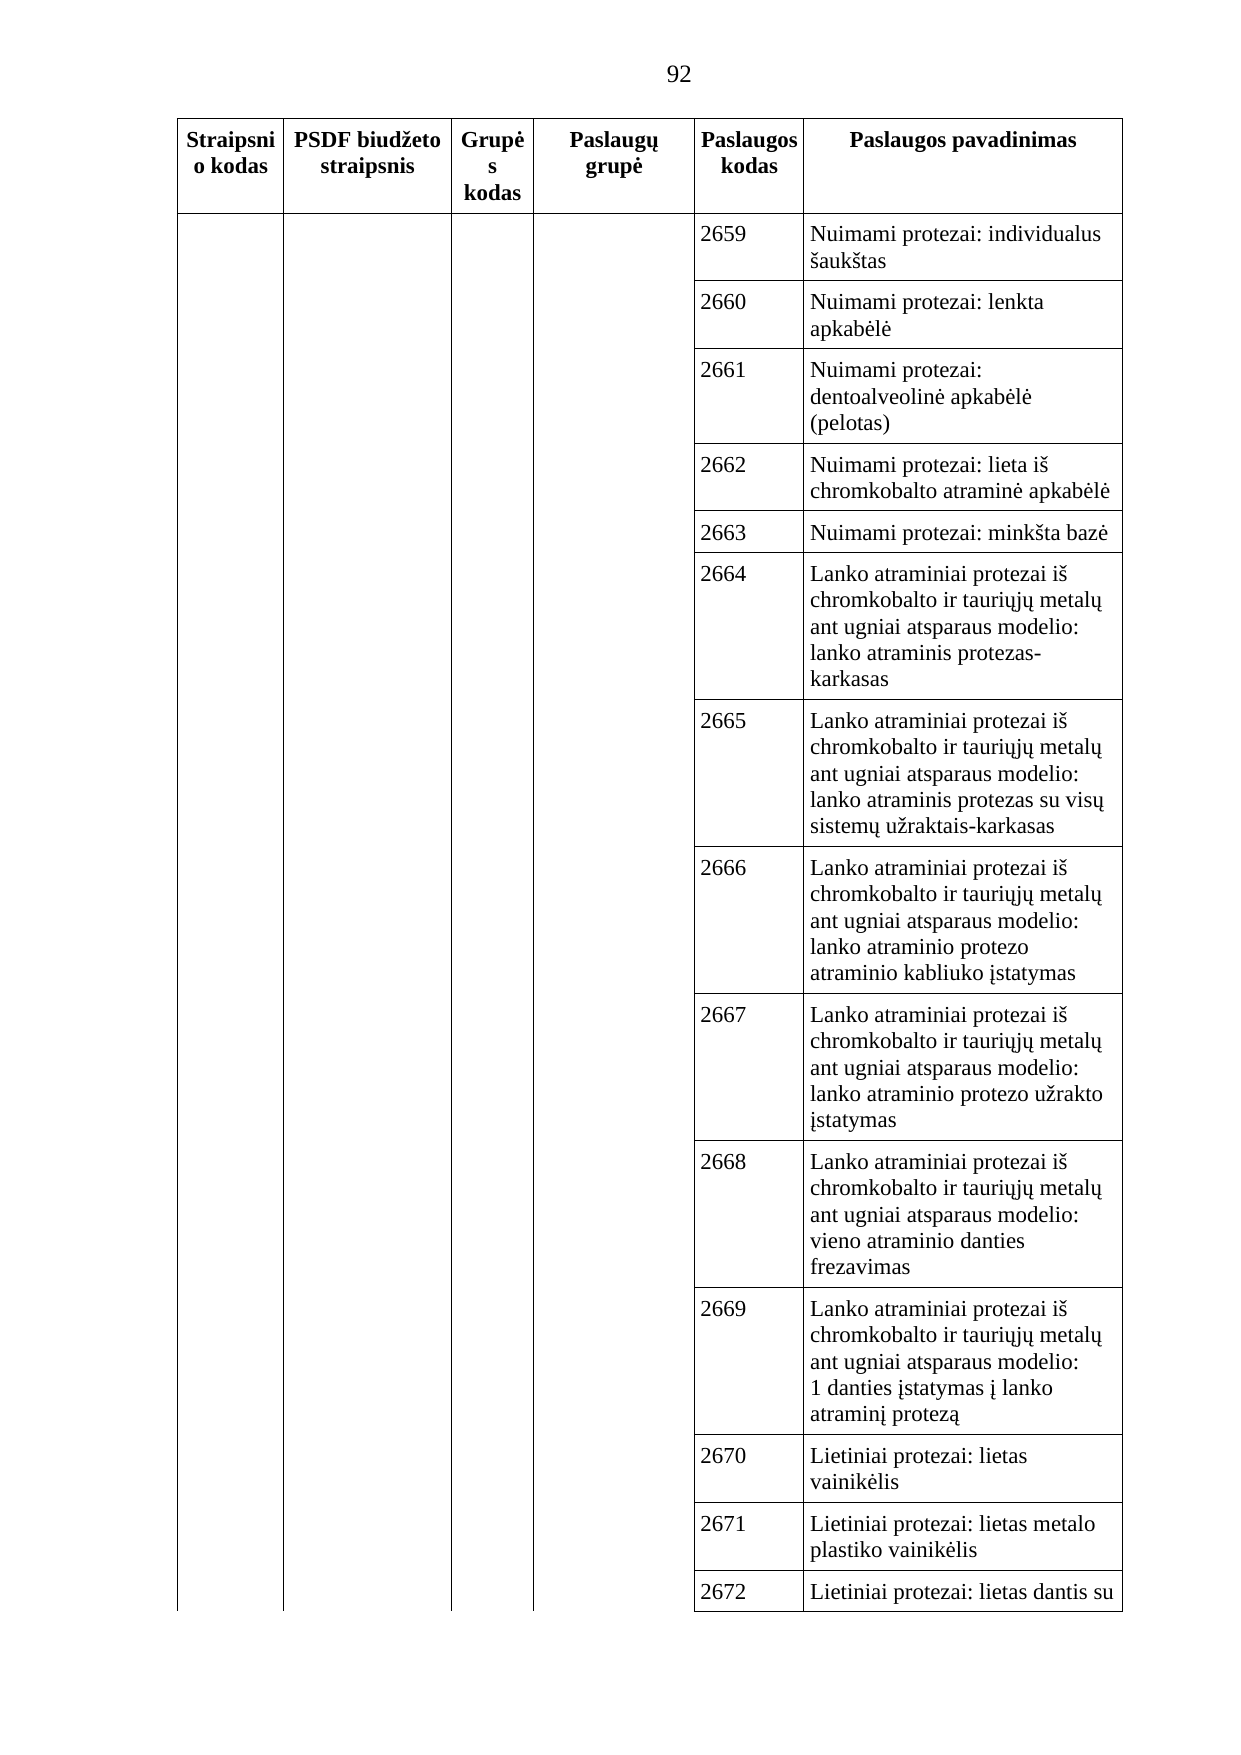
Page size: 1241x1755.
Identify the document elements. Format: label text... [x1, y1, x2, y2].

table_header PSDF biudžeto straipsnis [284, 119, 451, 212]
table_cell [284, 348, 451, 442]
table_header Paslaugų grupė [534, 119, 694, 212]
table_cell Nuimami protezai: individualus šaukštas [804, 214, 1122, 280]
table_cell [452, 214, 533, 280]
table_cell Nuimami protezai: dentoalveolinė apkabėlė (pelotas) [804, 349, 1122, 442]
table_cell [284, 1140, 451, 1287]
table_cell [284, 214, 451, 280]
table_cell Lanko atraminiai protezai iš chromkobalto ir tauriųjų metalų ant ugniai atsparaus modelio: vieno atraminio danties frezavimas [804, 1141, 1122, 1287]
table_cell [452, 348, 533, 442]
table_cell [284, 846, 451, 993]
table_cell [284, 1287, 451, 1434]
table_cell [178, 214, 283, 280]
table_cell 2666 [695, 847, 803, 993]
table_cell [452, 1570, 533, 1611]
table_cell [534, 1287, 694, 1434]
table_cell Lietiniai protezai: lietas dantis su [804, 1571, 1122, 1611]
table_cell [452, 510, 533, 552]
table_cell [178, 993, 283, 1140]
table_header Straipsnio kodas [178, 119, 283, 212]
table_cell [284, 1570, 451, 1611]
table_cell Lanko atraminiai protezai iš chromkobalto ir tauriųjų metalų ant ugniai atsparaus modelio: lanko atraminio protezo užrakto įstatymas [804, 994, 1122, 1140]
table_cell 2665 [695, 700, 803, 846]
table_cell 2659 [695, 214, 803, 280]
table_cell [452, 1434, 533, 1502]
table_cell [178, 1434, 283, 1502]
table_cell [284, 552, 451, 699]
table_cell [452, 552, 533, 699]
table_cell [178, 846, 283, 993]
table_cell Nuimami protezai: minkšta bazė [804, 511, 1122, 552]
table_cell Nuimami protezai: lenkta apkabėlė [804, 281, 1122, 348]
table_cell Lanko atraminiai protezai iš chromkobalto ir tauriųjų metalų ant ugniai atsparaus modelio: lanko atraminio protezo atraminio kabliuko įstatymas [804, 847, 1122, 993]
table_cell 2671 [695, 1503, 803, 1570]
table_cell [452, 993, 533, 1140]
table_cell Lietiniai protezai: lietas metalo plastiko vainikėlis [804, 1503, 1122, 1570]
table_cell [534, 280, 694, 348]
table_cell [534, 1570, 694, 1611]
table_cell [284, 280, 451, 348]
table_header Grupės kodas [452, 119, 533, 212]
table_cell [178, 1570, 283, 1611]
table_cell [178, 348, 283, 442]
table_cell [534, 1434, 694, 1502]
table_cell [534, 552, 694, 699]
table_cell [452, 443, 533, 510]
table_cell Lanko atraminiai protezai iš chromkobalto ir tauriųjų metalų ant ugniai atsparaus modelio: 1 danties įstatymas į lanko atraminį protezą [804, 1288, 1122, 1434]
table_cell [534, 1140, 694, 1287]
table_cell [452, 1502, 533, 1570]
table_header Paslaugos kodas [695, 119, 803, 212]
table_cell [284, 699, 451, 846]
table_cell [534, 993, 694, 1140]
table_cell [284, 1434, 451, 1502]
table_cell [452, 846, 533, 993]
table_cell [284, 510, 451, 552]
table_cell 2661 [695, 349, 803, 442]
table_header Paslaugos pavadinimas [804, 119, 1122, 212]
table_cell 2669 [695, 1288, 803, 1434]
table_cell Lanko atraminiai protezai iš chromkobalto ir tauriųjų metalų ant ugniai atsparaus modelio: lanko atraminis protezas su visų sistemų užraktais-karkasas [804, 700, 1122, 846]
table_cell [178, 552, 283, 699]
table_cell [178, 1287, 283, 1434]
table_cell [178, 1502, 283, 1570]
table_cell [452, 1287, 533, 1434]
table_cell [452, 280, 533, 348]
table_cell 2670 [695, 1435, 803, 1502]
table_cell [178, 1140, 283, 1287]
table_cell [178, 280, 283, 348]
table_cell [534, 214, 694, 280]
table_cell [178, 699, 283, 846]
table_cell 2668 [695, 1141, 803, 1287]
table_cell 2663 [695, 511, 803, 552]
table_cell [534, 1502, 694, 1570]
table_cell [452, 699, 533, 846]
table_cell 2662 [695, 444, 803, 510]
table_cell [534, 348, 694, 442]
table_cell 2664 [695, 553, 803, 699]
table_cell [534, 443, 694, 510]
table_cell [534, 699, 694, 846]
table_cell [534, 846, 694, 993]
table_cell [284, 993, 451, 1140]
table_cell [534, 510, 694, 552]
table_cell [178, 510, 283, 552]
table_cell Lanko atraminiai protezai iš chromkobalto ir tauriųjų metalų ant ugniai atsparaus modelio: lanko atraminis protezas-karkasas [804, 553, 1122, 699]
table_cell [284, 1502, 451, 1570]
table_cell 2667 [695, 994, 803, 1140]
table_cell 2660 [695, 281, 803, 348]
table_cell Nuimami protezai: lieta iš chromkobalto atraminė apkabėlė [804, 444, 1122, 510]
table_cell [178, 443, 283, 510]
table_cell [452, 1140, 533, 1287]
table_cell 2672 [695, 1571, 803, 1611]
table_cell Lietiniai protezai: lietas vainikėlis [804, 1435, 1122, 1502]
table_cell [284, 443, 451, 510]
